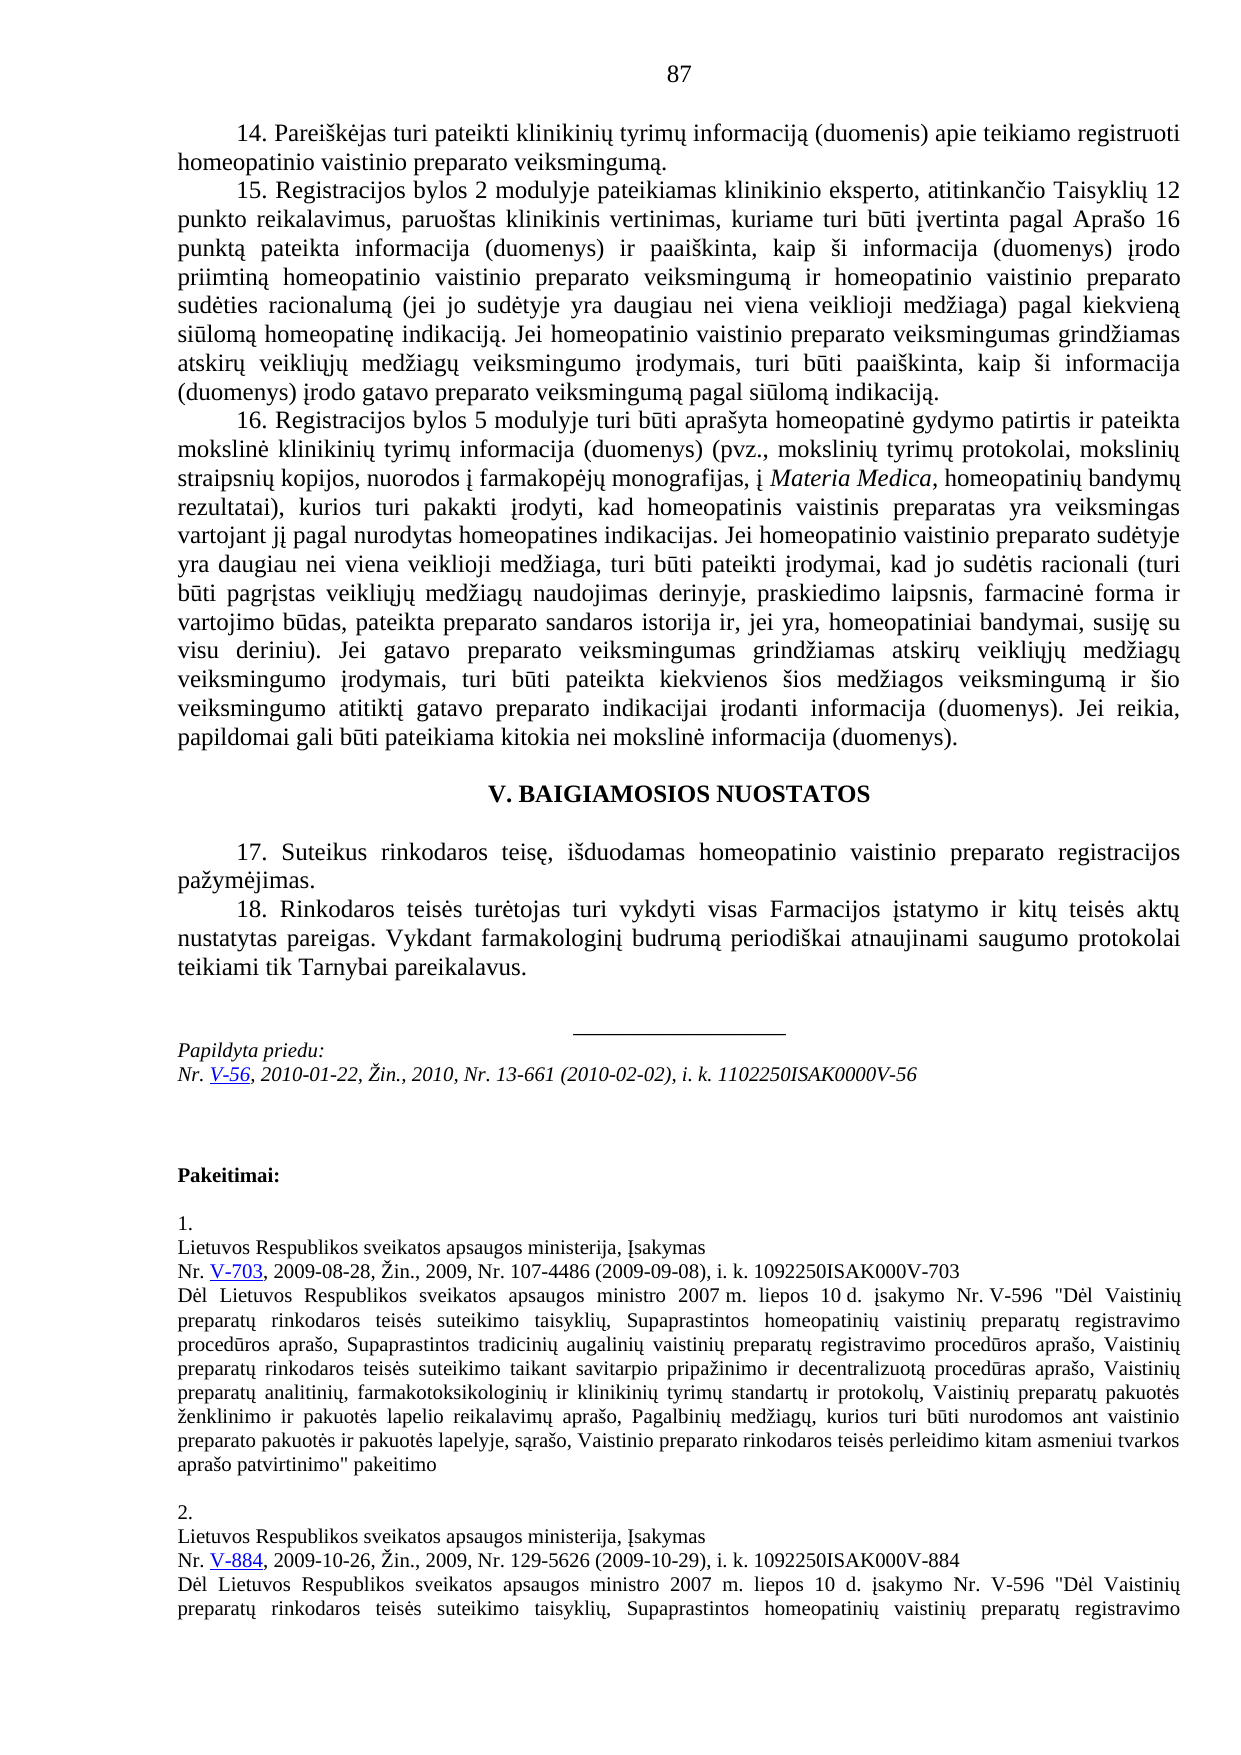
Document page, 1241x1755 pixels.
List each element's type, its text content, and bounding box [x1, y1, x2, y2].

text Nr. V-884, 2009-10-26, Žin., 2009, Nr. 129-5626 (2009-10-29), i. k. 1092250ISAK000V-884 [177, 1548, 1181, 1572]
text 17. Suteikus rinkodaros teisę, išduodamas homeopatinio vaistinio preparato registracijos pažymėjimas. [177, 837, 1181, 894]
text Papildyta priedu: [177, 1038, 1181, 1062]
text 2. [177, 1500, 1181, 1524]
text Nr. V-703, 2009-08-28, Žin., 2009, Nr. 107-4486 (2009-09-08), i. k. 1092250ISAK000V-703 [177, 1259, 1181, 1283]
text 14. Pareiškėjas turi pateikti klinikinių tyrimų informaciją (duomenis) apie teikiamo registruoti homeopatinio vaistinio preparato veiksmingumą. [177, 118, 1181, 176]
text Dėl Lietuvos Respublikos sveikatos apsaugos ministro 2007 m. liepos 10 d. įsakymo Nr. V-596 "Dėl Vaistinių preparatų rinkodaros teisės suteikimo taisyklių, Supaprastintos homeopatinių vaistinių preparatų registravimo procedūros aprašo, Supaprastintos tradicinių augalinių vaistinių preparatų registravimo procedūros aprašo, Vaistinių preparatų rinkodaros teisės suteikimo taikant savitarpio pripažinimo ir decentralizuotą procedūras aprašo, Vaistinių preparatų analitinių, farmakotoksikologinių ir klinikinių tyrimų standartų ir protokolų, Vaistinių preparatų pakuotės ženklinimo ir pakuotės lapelio reikalavimų aprašo, Pagalbinių medžiagų, kurios turi būti nurodomos ant vaistinio preparato pakuotės ir pakuotės lapelyje, sąrašo, Vaistinio preparato rinkodaros teisės perleidimo kitam asmeniui tvarkos aprašo patvirtinimo" pakeitimo [177, 1283, 1181, 1476]
text Lietuvos Respublikos sveikatos apsaugos ministerija, Įsakymas [177, 1524, 1181, 1548]
text Lietuvos Respublikos sveikatos apsaugos ministerija, Įsakymas [177, 1235, 1181, 1259]
text 18. Rinkodaros teisės turėtojas turi vykdyti visas Farmacijos įstatymo ir kitų teisės aktų nustatytas pareigas. Vykdant farmakologinį budrumą periodiškai atnaujinami saugumo protokolai teikiami tik Tarnybai pareikalavus. [177, 894, 1181, 981]
text 15. Registracijos bylos 2 modulyje pateikiamas klinikinio eksperto, atitinkančio Taisyklių 12 punkto reikalavimus, paruoštas klinikinis vertinimas, kuriame turi būti įvertinta pagal Aprašo 16 punktą pateikta informacija (duomenys) ir paaiškinta, kaip ši informacija (duomenys) įrodo priimtiną homeopatinio vaistinio preparato veiksmingumą ir homeopatinio vaistinio preparato sudėties racionalumą (jei jo sudėtyje yra daugiau nei viena veiklioji medžiaga) pagal kiekvieną siūlomą homeopatinę indikaciją. Jei homeopatinio vaistinio preparato veiksmingumas grindžiamas atskirų veikliųjų medžiagų veiksmingumo įrodymais, turi būti paaiškinta, kaip ši informacija (duomenys) įrodo gatavo preparato veiksmingumą pagal siūlomą indikaciją. [177, 176, 1181, 406]
text 1. [177, 1211, 1181, 1235]
text Dėl Lietuvos Respublikos sveikatos apsaugos ministro 2007 m. liepos 10 d. įsakymo Nr. V-596 "Dėl Vaistinių preparatų rinkodaros teisės suteikimo taisyklių, Supaprastintos homeopatinių vaistinių preparatų registravimo [177, 1572, 1181, 1620]
text Pakeitimai: [177, 1163, 1181, 1187]
text Nr. V-56, 2010-01-22, Žin., 2010, Nr. 13-661 (2010-02-02), i. k. 1102250ISAK0000V-56 [177, 1062, 1181, 1086]
text 16. Registracijos bylos 5 modulyje turi būti aprašyta homeopatinė gydymo patirtis ir pateikta mokslinė klinikinių tyrimų informacija (duomenys) (pvz., mokslinių tyrimų protokolai, mokslinių straipsnių kopijos, nuorodos į farmakopėjų monografijas, į Materia Medica, homeopatinių bandymų rezultatai), kurios turi pakakti įrodyti, kad homeopatinis vaistinis preparatas yra veiksmingas vartojant jį pagal nurodytas homeopatines indikacijas. Jei homeopatinio vaistinio preparato sudėtyje yra daugiau nei viena veiklioji medžiaga, turi būti pateikti įrodymai, kad jo sudėtis racionali (turi būti pagrįstas veikliųjų medžiagų naudojimas derinyje, praskiedimo laipsnis, farmacinė forma ir vartojimo būdas, pateikta preparato sandaros istorija ir, jei yra, homeopatiniai bandymai, susiję su visu deriniu). Jei gatavo preparato veiksmingumas grindžiamas atskirų veikliųjų medžiagų veiksmingumo įrodymais, turi būti pateikta kiekvienos šios medžiagos veiksmingumą ir šio veiksmingumo atitiktį gatavo preparato indikacijai įrodanti informacija (duomenys). Jei reikia, papildomai gali būti pateikiama kitokia nei mokslinė informacija (duomenys). [177, 406, 1181, 751]
text _________________ [177, 1009, 1181, 1038]
text V. BAIGIAMOSIOS NUOSTATOS [177, 779, 1181, 808]
